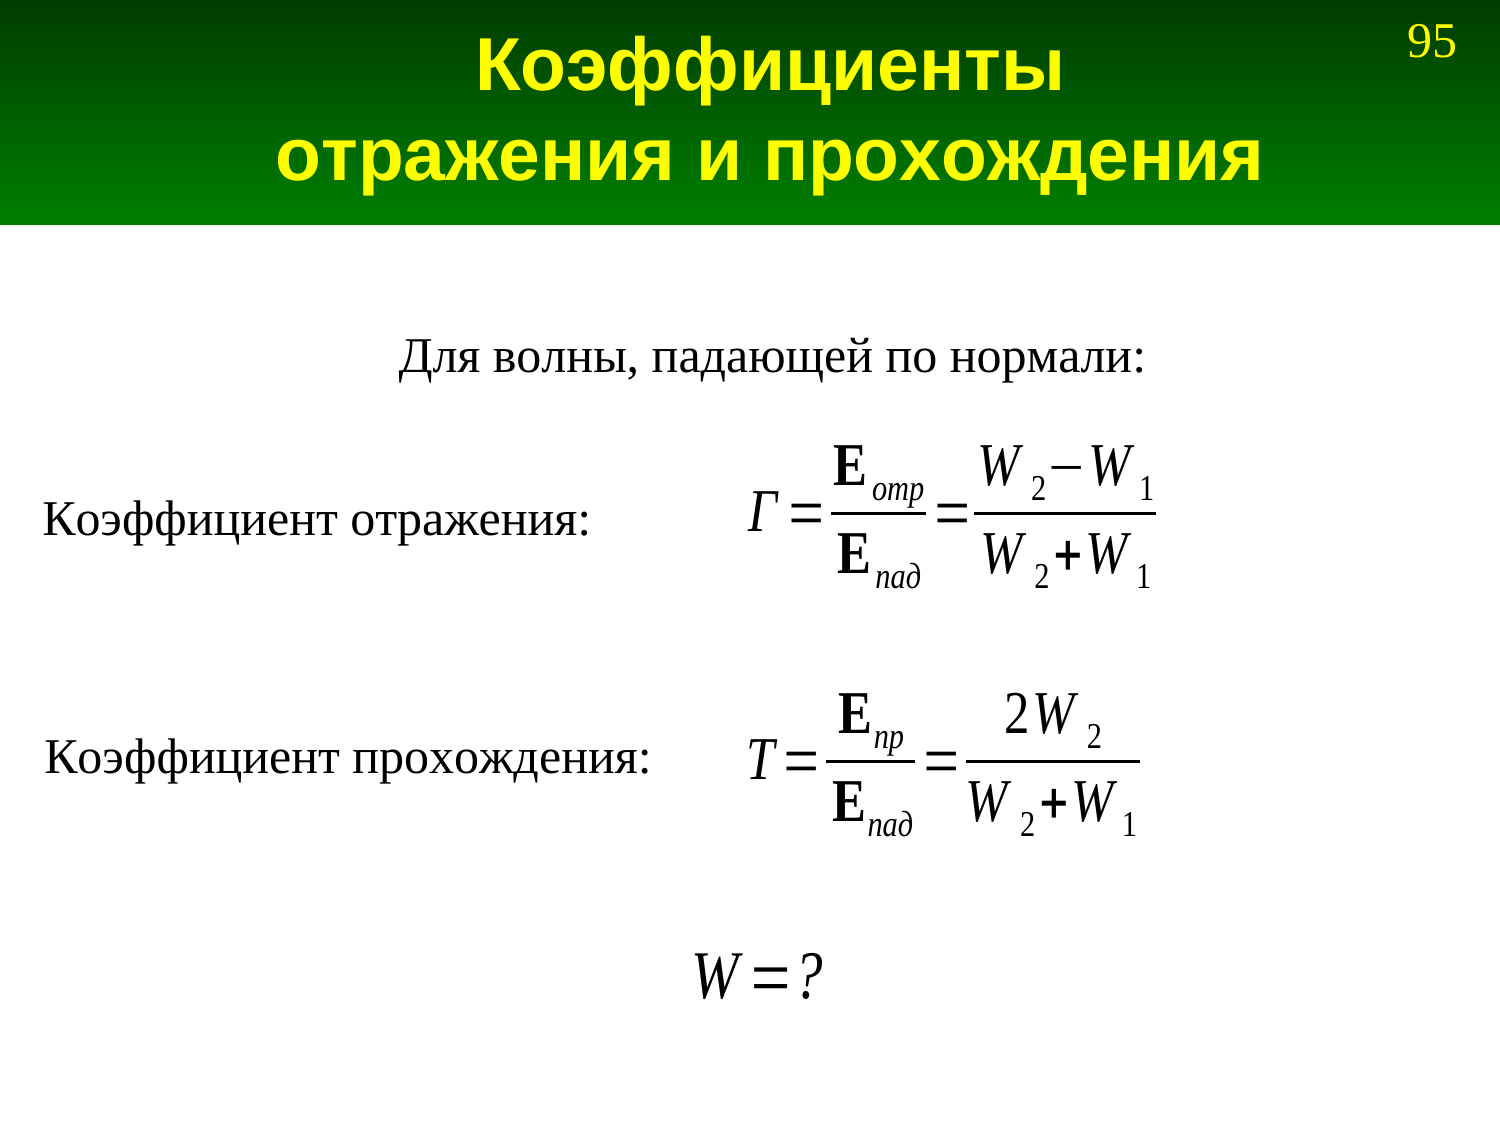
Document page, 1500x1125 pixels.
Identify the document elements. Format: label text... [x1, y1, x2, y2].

text_box Коэффициент прохождения: [29, 715, 667, 791]
text_box Для волны, падающей по нормали: [383, 314, 1162, 390]
chart [732, 432, 1172, 597]
text_box Коэффициент отражения: [27, 478, 607, 554]
chart [677, 939, 839, 1016]
chart [733, 680, 1154, 845]
title Коэффициенты отражения и прохождения [100, 7, 1441, 204]
